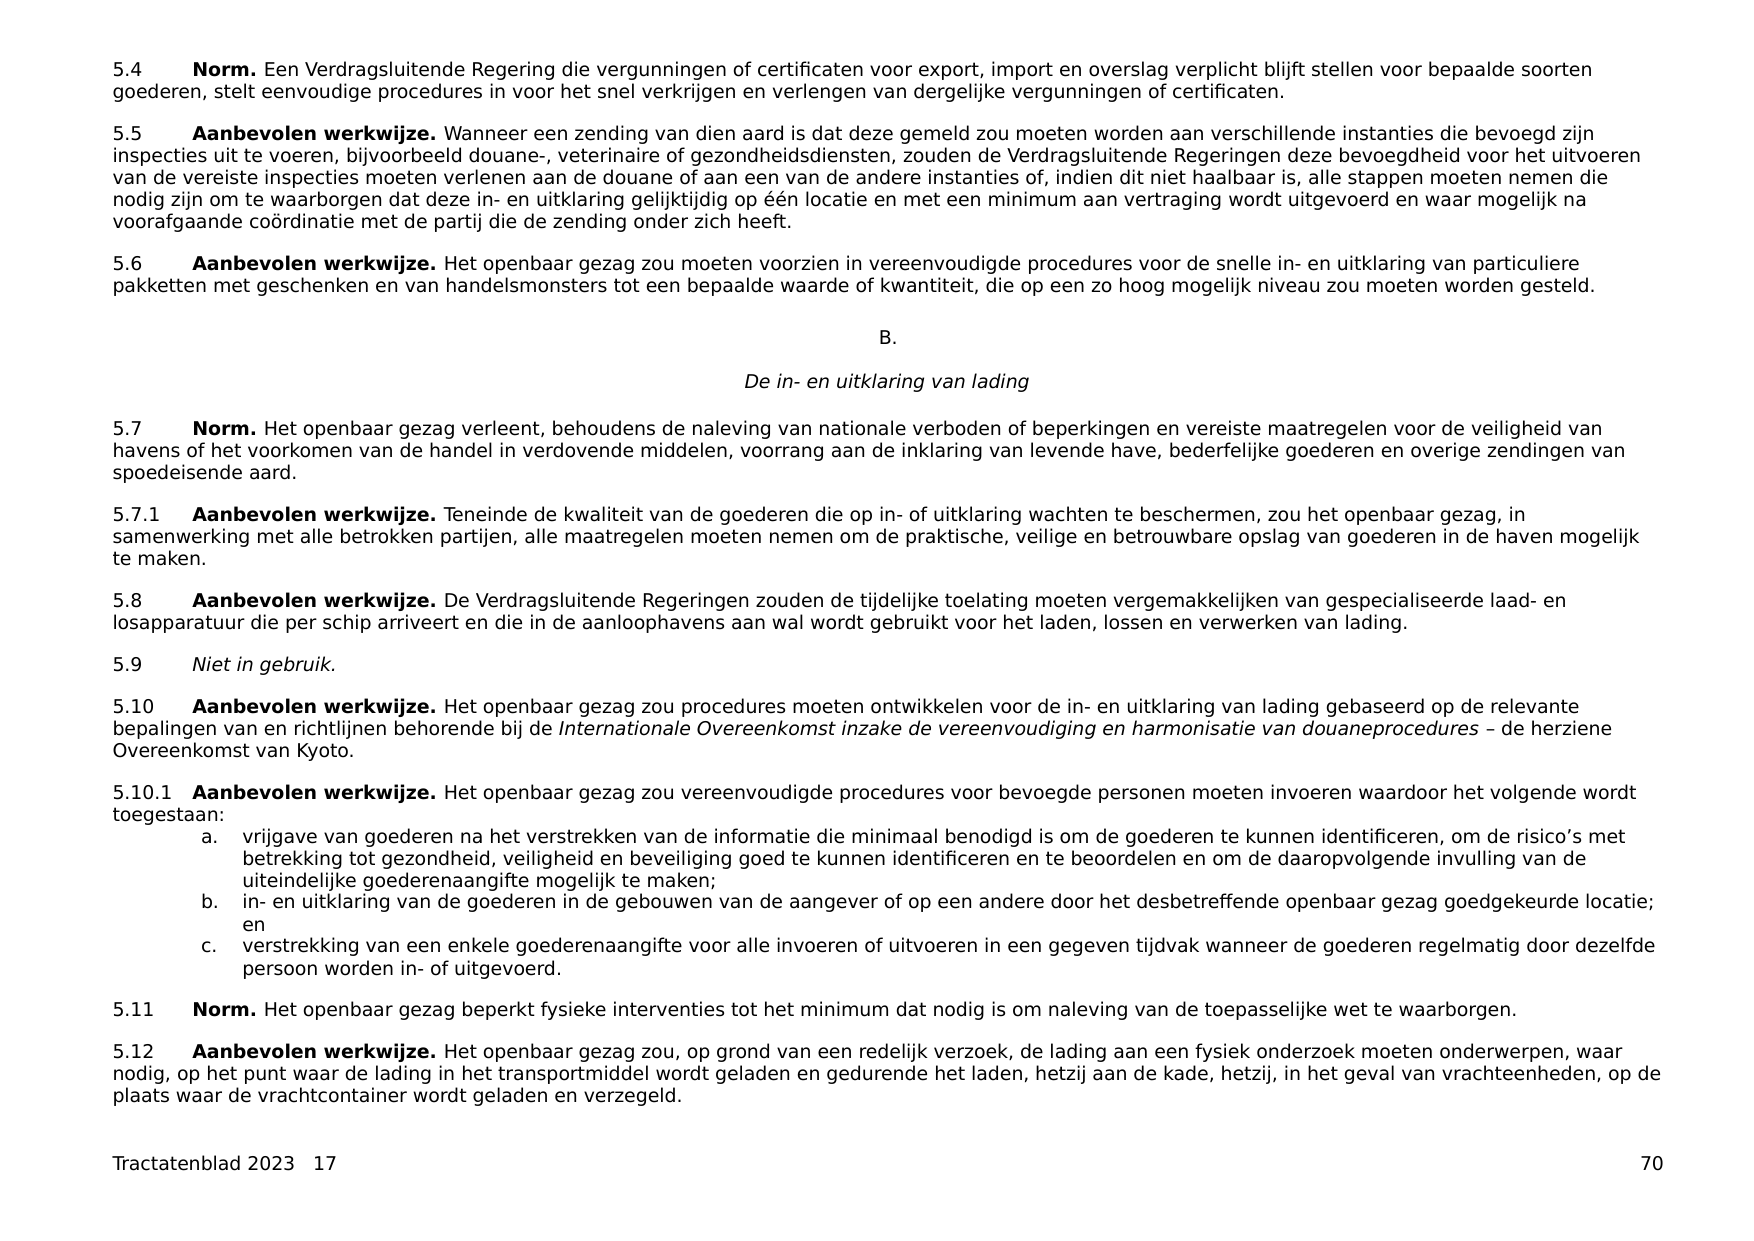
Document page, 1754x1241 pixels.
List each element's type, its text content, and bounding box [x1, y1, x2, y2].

text 5.11 Norm. Het openbaar gezag beperkt fysieke interventies tot het minimum dat nodig is om naleving van de toepasselijke wet te waarborgen. [112, 999, 1664, 1021]
text b. in- en uitklaring van de goederen in de gebouwen van de aangever of op een andere door het desbetreffende openbaar gezag goedgekeurde locatie; en [201, 891, 1664, 935]
text 5.7 Norm. Het openbaar gezag verleent, behoudens de naleving van nationale verboden of beperkingen en vereiste maatregelen voor de veiligheid van havens of het voorkomen van de handel in verdovende middelen, voorrang aan de inklaring van levende have, bederfelijke goederen en overige zendingen van spoedeisende aard. [112, 418, 1664, 484]
text 5.5 Aanbevolen werkwijze. Wanneer een zending van dien aard is dat deze gemeld zou moeten worden aan verschillende instanties die bevoegd zijn inspecties uit te voeren, bijvoorbeeld douane-, veterinaire of gezondheidsdiensten, zouden de Verdragsluitende Regeringen deze bevoegdheid voor het uitvoeren van de vereiste inspecties moeten verlenen aan de douane of aan een van de andere instanties of, indien dit niet haalbaar is, alle stappen moeten nemen die nodig zijn om te waarborgen dat deze in- en uitklaring gelijktijdig op één locatie en met een minimum aan vertraging wordt uitgevoerd en waar mogelijk na voorafgaande coördinatie met de partij die de zending onder zich heeft. [112, 123, 1664, 233]
text 5.10 Aanbevolen werkwijze. Het openbaar gezag zou procedures moeten ontwikkelen voor de in- en uitklaring van lading gebaseerd op de relevante bepalingen van en richtlijnen behorende bij de Internationale Overeenkomst inzake de vereenvoudiging en harmonisatie van douaneprocedures – de herziene Overeenkomst van Kyoto. [112, 696, 1664, 762]
subtitle B. De in- en uitklaring van lading [112, 327, 1664, 393]
text 5.9 Niet in gebruik. [112, 654, 1664, 676]
text 5.12 Aanbevolen werkwijze. Het openbaar gezag zou, op grond van een redelijk verzoek, de lading aan een fysiek onderzoek moeten onderwerpen, waar nodig, op het punt waar de lading in het transportmiddel wordt geladen en gedurende het laden, hetzij aan de kade, hetzij, in het geval van vrachteenheden, op de plaats waar de vrachtcontainer wordt geladen en verzegeld. [112, 1041, 1664, 1107]
text 5.4 Norm. Een Verdragsluitende Regering die vergunningen of certificaten voor export, import en overslag verplicht blijft stellen voor bepaalde soorten goederen, stelt eenvoudige procedures in voor het snel verkrijgen en verlengen van dergelijke vergunningen of certificaten. [112, 59, 1664, 103]
text 5.10.1 Aanbevolen werkwijze. Het openbaar gezag zou vereenvoudigde procedures voor bevoegde personen moeten invoeren waardoor het volgende wordt toegestaan: [112, 782, 1664, 826]
text a. vrijgave van goederen na het verstrekken van de informatie die minimaal benodigd is om de goederen te kunnen identificeren, om de risico’s met betrekking tot gezondheid, veiligheid en beveiliging goed te kunnen identificeren en te beoordelen en om de daaropvolgende invulling van de uiteindelijke goederenaangifte mogelijk te maken; [201, 826, 1664, 891]
text 5.7.1 Aanbevolen werkwijze. Teneinde de kwaliteit van de goederen die op in- of uitklaring wachten te beschermen, zou het openbaar gezag, in samenwerking met alle betrokken partijen, alle maatregelen moeten nemen om de praktische, veilige en betrouwbare opslag van goederen in de haven mogelijk te maken. [112, 504, 1664, 570]
text 5.8 Aanbevolen werkwijze. De Verdragsluitende Regeringen zouden de tijdelijke toelating moeten vergemakkelijken van gespecialiseerde laad- en losapparatuur die per schip arriveert en die in de aanloophavens aan wal wordt gebruikt voor het laden, lossen en verwerken van lading. [112, 590, 1664, 634]
text 5.6 Aanbevolen werkwijze. Het openbaar gezag zou moeten voorzien in vereenvoudigde procedures voor de snelle in- en uitklaring van particuliere pakketten met geschenken en van handelsmonsters tot een bepaalde waarde of kwantiteit, die op een zo hoog mogelijk niveau zou moeten worden gesteld. [112, 253, 1664, 297]
text c. verstrekking van een enkele goederenaangifte voor alle invoeren of uitvoeren in een gegeven tijdvak wanneer de goederen regelmatig door dezelfde persoon worden in- of uitgevoerd. [201, 935, 1664, 979]
